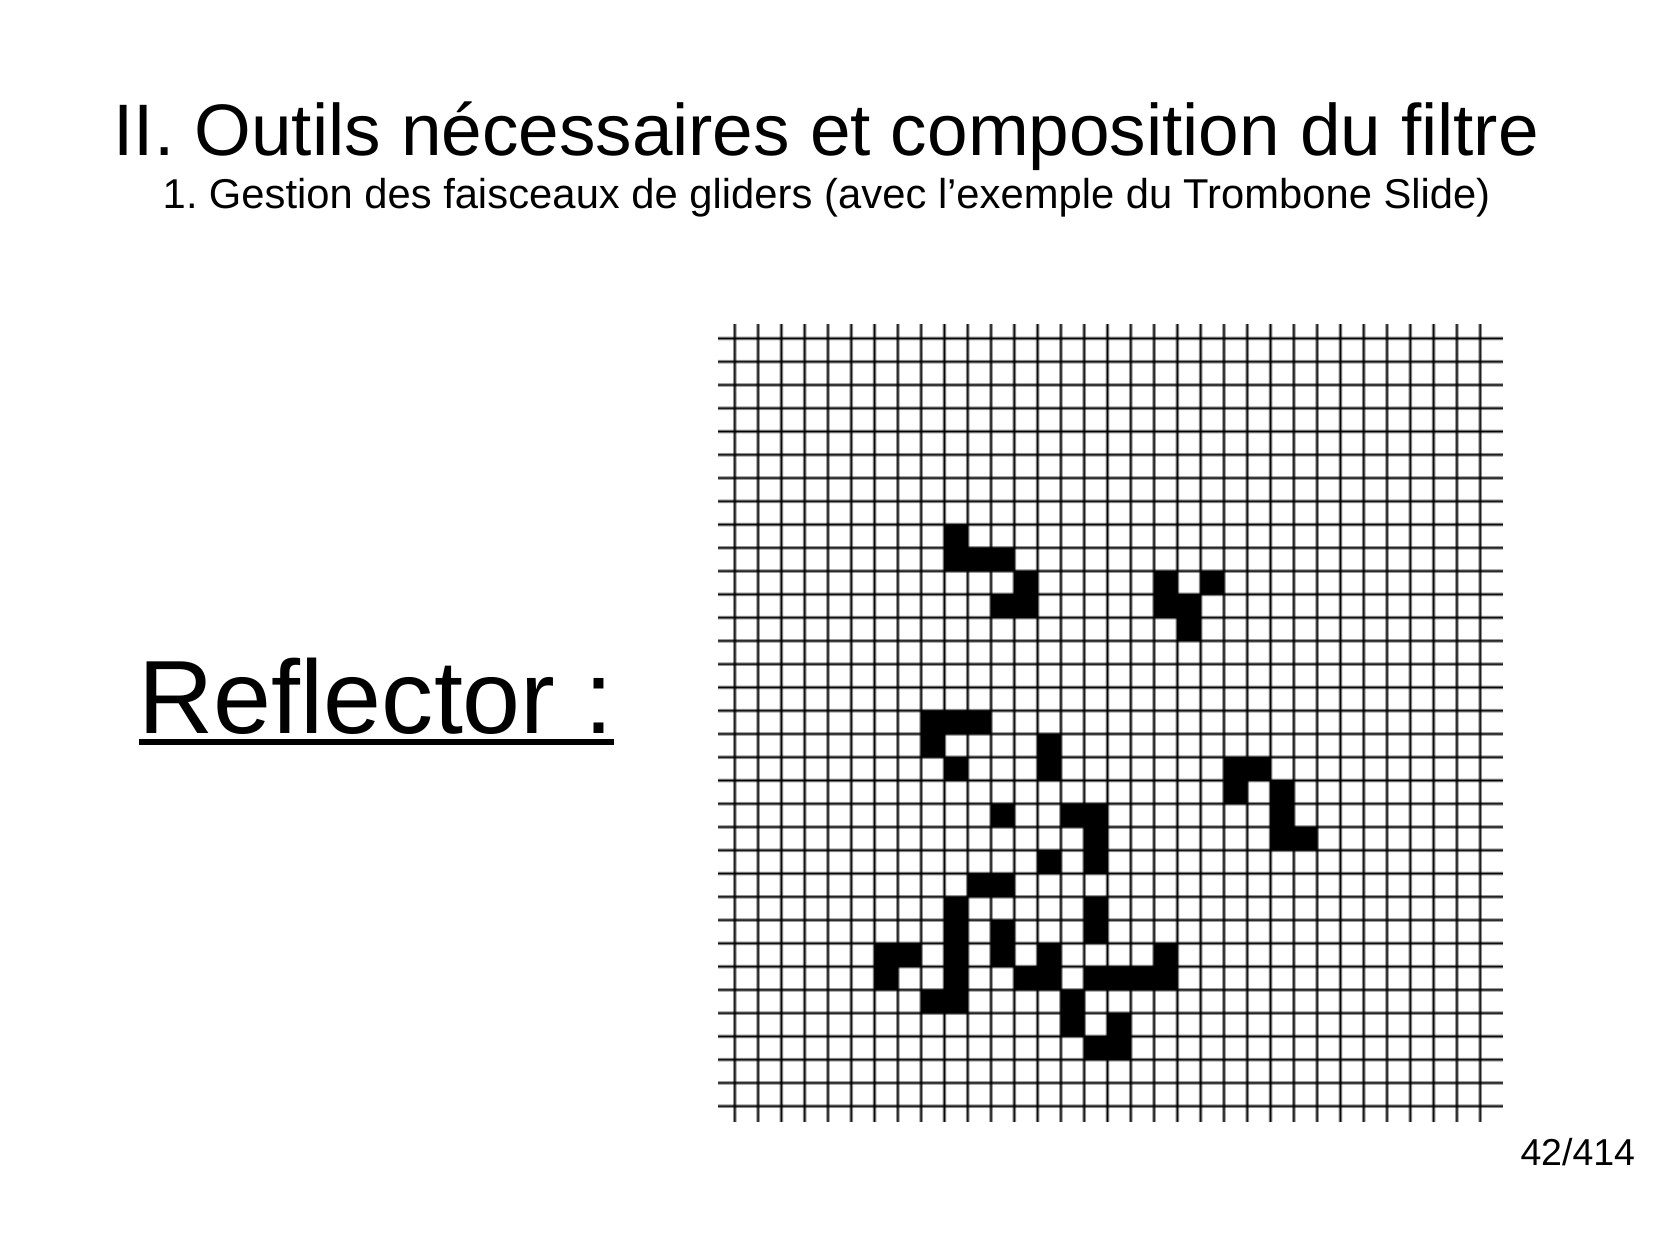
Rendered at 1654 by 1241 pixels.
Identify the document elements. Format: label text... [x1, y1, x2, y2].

text_box Reflector : [124, 631, 629, 763]
picture [718, 324, 1503, 1123]
text_box <number>/414 [1505, 1124, 1654, 1182]
title II. Outils nécessaires et composition du filtre 1. Gestion des faisceaux de gliders (avec l’exemple du Trombone Slide) [0, 30, 1654, 276]
